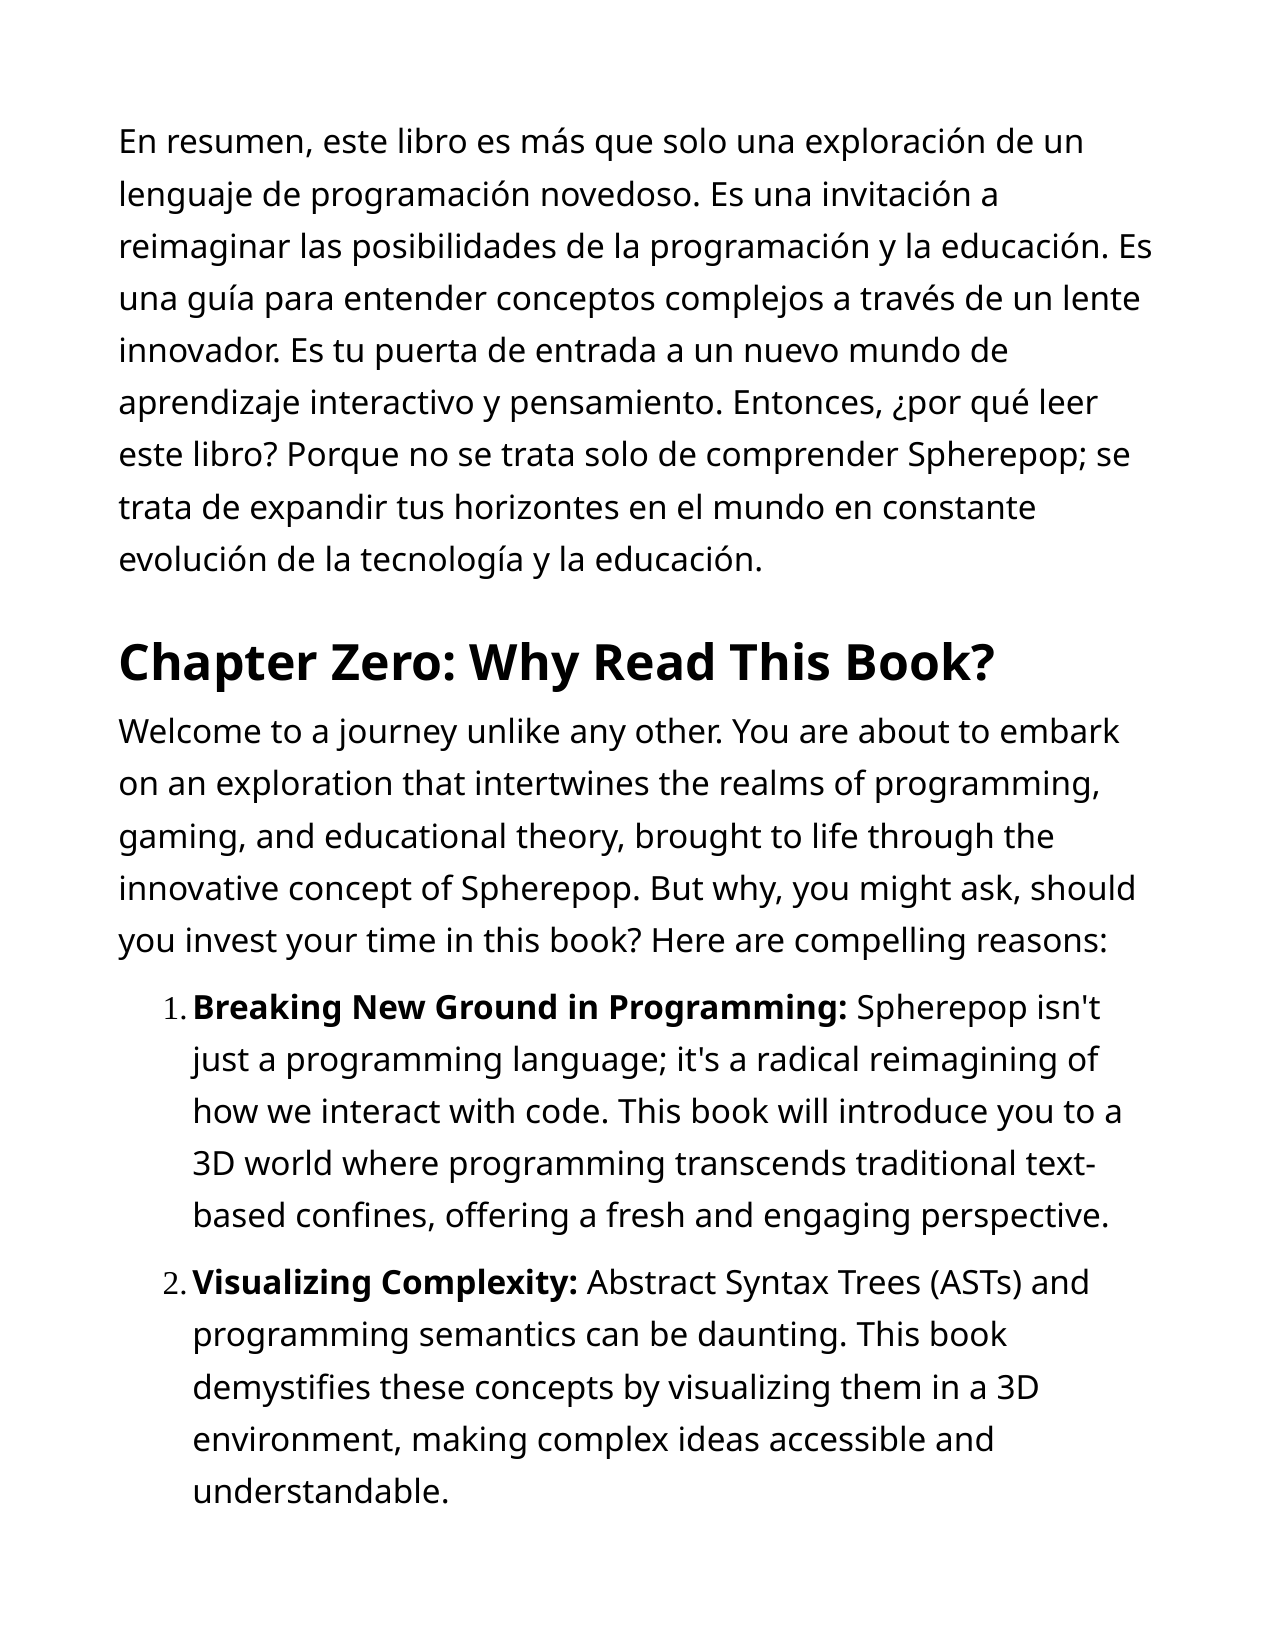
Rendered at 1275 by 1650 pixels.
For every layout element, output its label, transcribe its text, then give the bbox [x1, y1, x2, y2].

list Breaking New Ground in Programming: Spherepop isn't just a programming language; it's a radical reimagining of how we interact with code. This book will introduce you to a 3D world where programming transcends traditional text-based confines, offering a fresh and engaging perspective. [162, 983, 1157, 1238]
list Visualizing Complexity: Abstract Syntax Trees (ASTs) and programming semantics can be daunting. This book demystifies these concepts by visualizing them in a 3D environment, making complex ideas accessible and understandable. [162, 1259, 1157, 1513]
text Welcome to a journey unlike any other. You are about to embark on an exploration that intertwines the realms of programming, gaming, and educational theory, brought to life through the innovative concept of Spherepop. But why, you might ask, should you invest your time in this book? Here are compelling reasons: [118, 708, 1157, 962]
subtitle Chapter Zero: Why Read This Book? [118, 627, 1157, 696]
text En resumen, este libro es más que solo una exploración de un lenguaje de programación novedoso. Es una invitación a reimaginar las posibilidades de la programación y la educación. Es una guía para entender conceptos complejos a través de un lente innovador. Es tu puerta de entrada a un nuevo mundo de aprendizaje interactivo y pensamiento. Entonces, ¿por qué leer este libro? Porque no se trata solo de comprender Spherepop; se trata de expandir tus horizontes en el mundo en constante evolución de la tecnología y la educación. [118, 118, 1157, 581]
